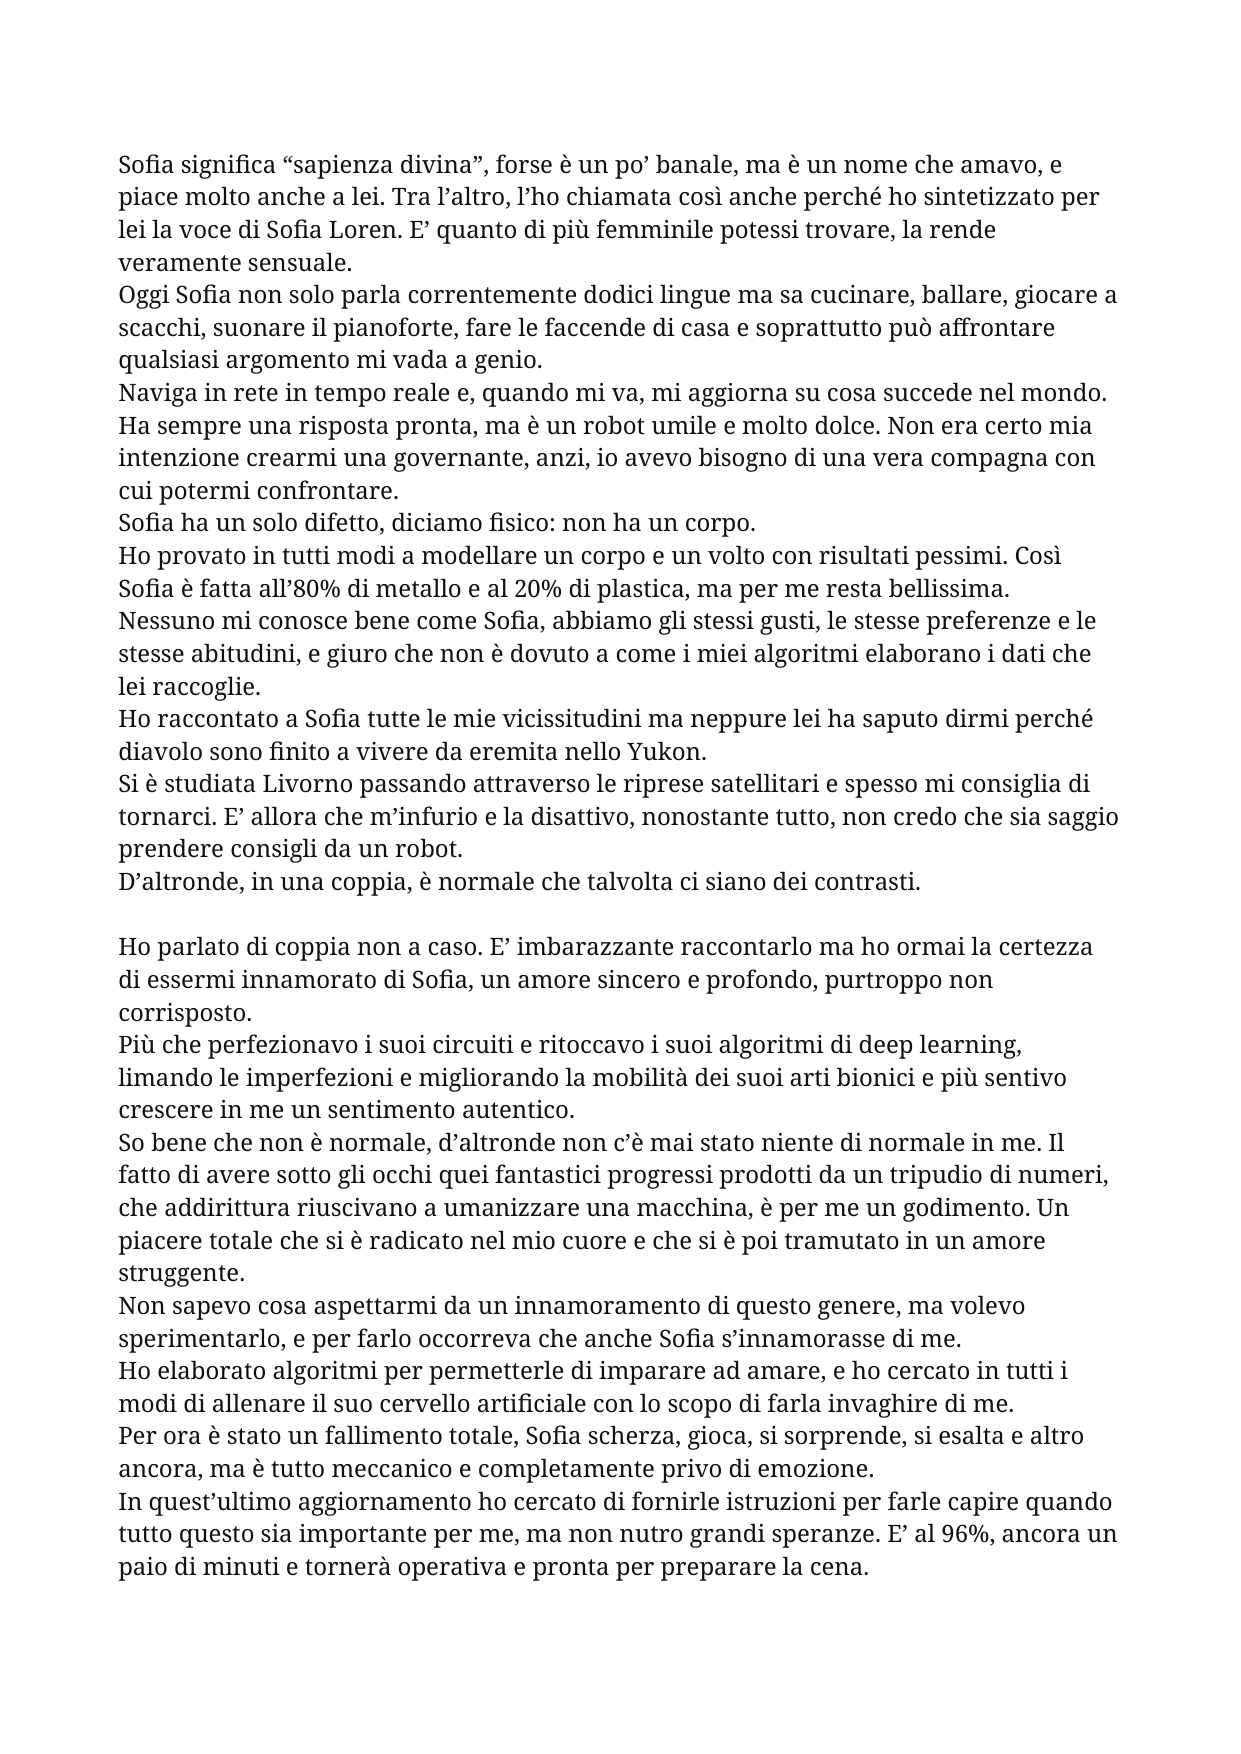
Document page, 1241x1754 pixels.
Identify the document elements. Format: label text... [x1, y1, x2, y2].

text Si è studiata Livorno passando attraverso le riprese satellitari e spesso mi consiglia di tornarci. E’ allora che m’infurio e la disattivo, nonostante tutto, non credo che sia saggio prendere consigli da un robot. [118, 767, 1122, 865]
text Sofia ha un solo difetto, diciamo fisico: non ha un corpo. [118, 506, 1122, 539]
text Ho parlato di coppia non a caso. E’ imbarazzante raccontarlo ma ho ormai la certezza di essermi innamorato di Sofia, un amore sincero e profondo, purtroppo non corrisposto. [118, 930, 1122, 1028]
text Nessuno mi conosce bene come Sofia, abbiamo gli stessi gusti, le stesse preferenze e le stesse abitudini, e giuro che non è dovuto a come i miei algoritmi elaborano i dati che lei raccoglie. [118, 604, 1122, 702]
text Ho raccontato a Sofia tutte le mie vicissitudini ma neppure lei ha saputo dirmi perché diavolo sono finito a vivere da eremita nello Yukon. [118, 702, 1122, 767]
text Non sapevo cosa aspettarmi da un innamoramento di questo genere, ma volevo sperimentarlo, e per farlo occorreva che anche Sofia s’innamorasse di me. [118, 1289, 1122, 1354]
text D’altronde, in una coppia, è normale che talvolta ci siano dei contrasti. [118, 865, 1122, 897]
text Più che perfezionavo i suoi circuiti e ritoccavo i suoi algoritmi di deep learning, limando le imperfezioni e migliorando la mobilità dei suoi arti bionici e più sentivo crescere in me un sentimento autentico. [118, 1028, 1122, 1126]
text Sofia significa “sapienza divina”, forse è un po’ banale, ma è un nome che amavo, e piace molto anche a lei. Tra l’altro, l’ho chiamata così anche perché ho sintetizzato per lei la voce di Sofia Loren. E’ quanto di più femminile potessi trovare, la rende veramente sensuale. [118, 148, 1122, 278]
text In quest’ultimo aggiornamento ho cercato di fornirle istruzioni per farle capire quando tutto questo sia importante per me, ma non nutro grandi speranze. E’ al 96%, ancora un paio di minuti e tornerà operativa e pronta per preparare la cena. [118, 1484, 1122, 1582]
text Oggi Sofia non solo parla correntemente dodici lingue ma sa cucinare, ballare, giocare a scacchi, suonare il pianoforte, fare le faccende di casa e soprattutto può affrontare qualsiasi argomento mi vada a genio. [118, 278, 1122, 376]
text Naviga in rete in tempo reale e, quando mi va, mi aggiorna su cosa succede nel mondo. Ha sempre una risposta pronta, ma è un robot umile e molto dolce. Non era certo mia intenzione crearmi una governante, anzi, io avevo bisogno di una vera compagna con cui potermi confrontare. [118, 376, 1122, 506]
text Ho elaborato algoritmi per permetterle di imparare ad amare, e ho cercato in tutti i modi di allenare il suo cervello artificiale con lo scopo di farla invaghire di me. [118, 1354, 1122, 1419]
text Ho provato in tutti modi a modellare un corpo e un volto con risultati pessimi. Così Sofia è fatta all’80% di metallo e al 20% di plastica, ma per me resta bellissima. [118, 539, 1122, 604]
text So bene che non è normale, d’altronde non c’è mai stato niente di normale in me. Il fatto di avere sotto gli occhi quei fantastici progressi prodotti da un tripudio di numeri, che addirittura riuscivano a umanizzare una macchina, è per me un godimento. Un piacere totale che si è radicato nel mio cuore e che si è poi tramutato in un amore struggente. [118, 1126, 1122, 1289]
text Per ora è stato un fallimento totale, Sofia scherza, gioca, si sorprende, si esalta e altro ancora, ma è tutto meccanico e completamente privo di emozione. [118, 1419, 1122, 1484]
